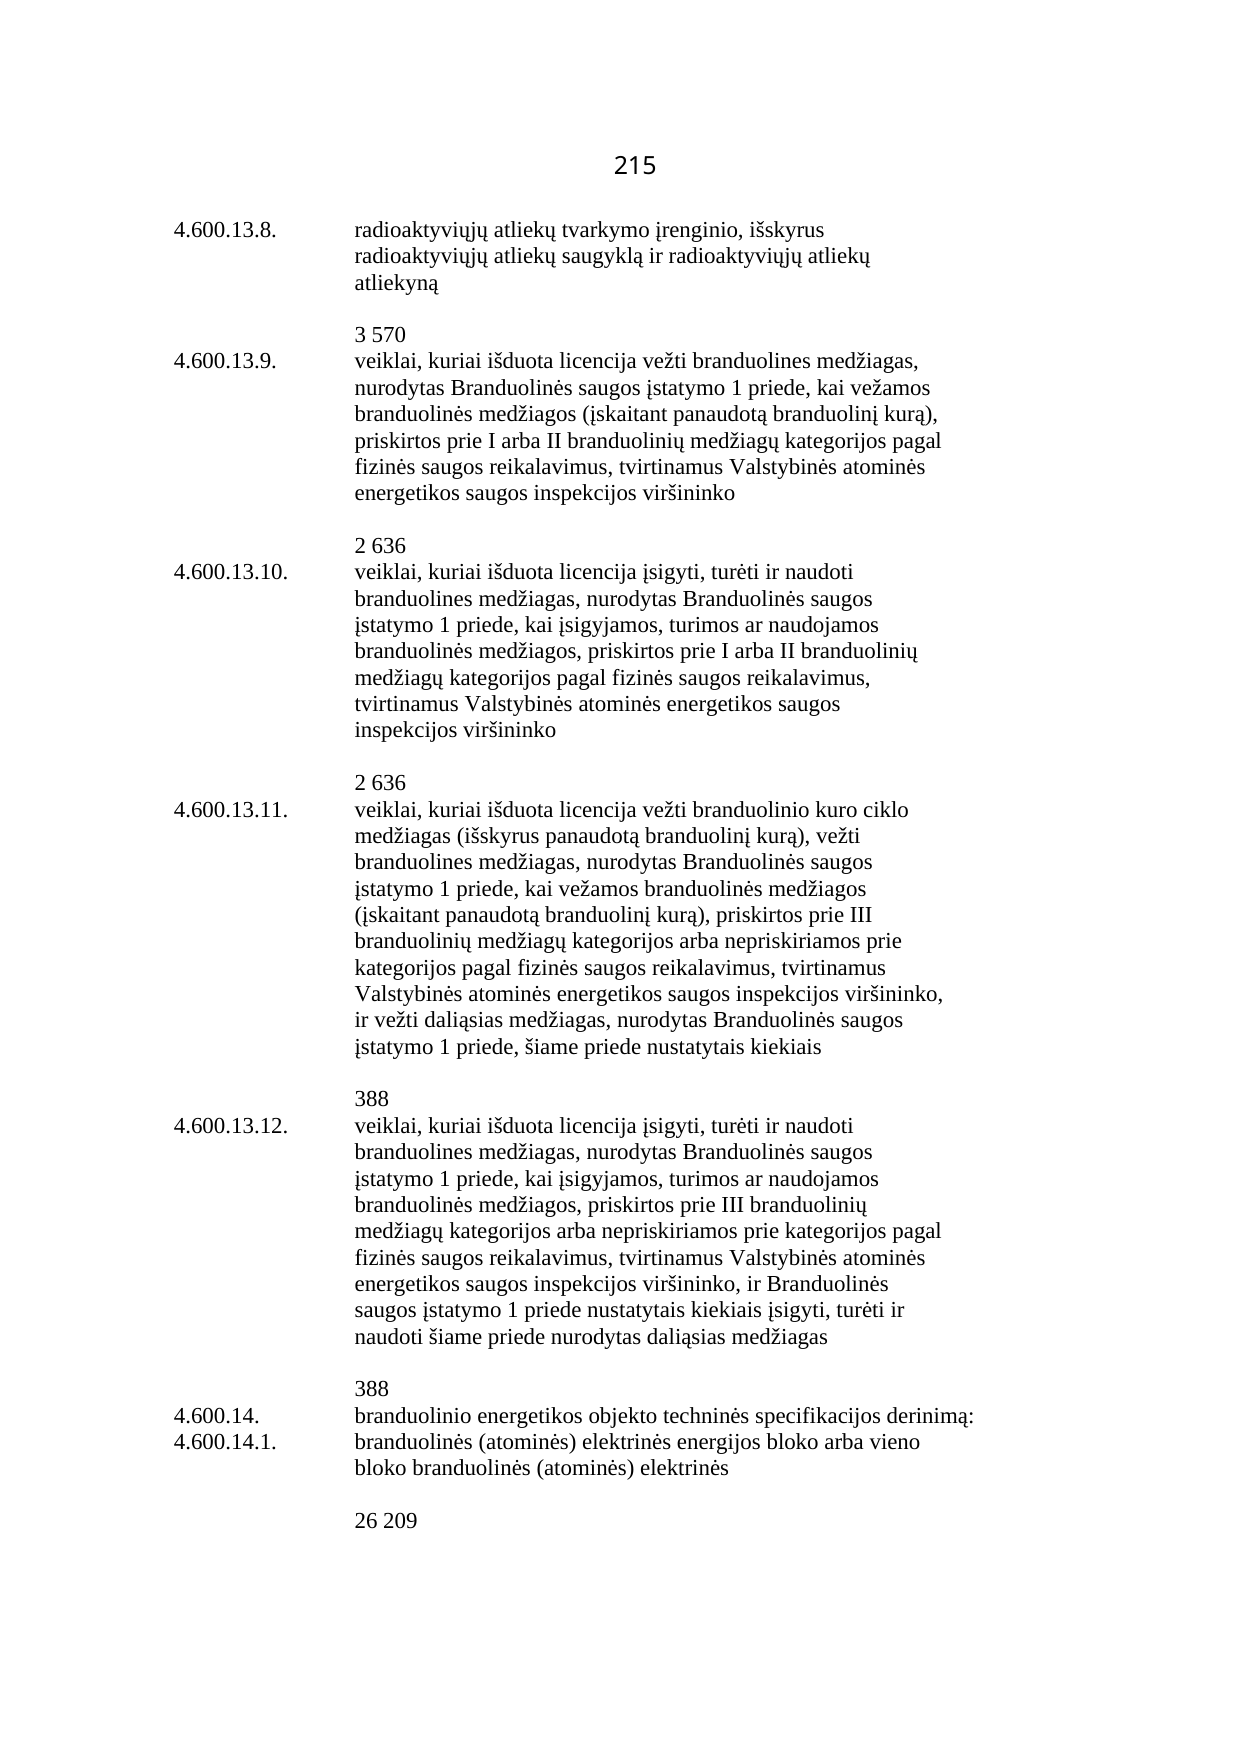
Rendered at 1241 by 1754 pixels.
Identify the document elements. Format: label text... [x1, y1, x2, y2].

text 4.600.14. branduolinio energetikos objekto techninės specifikacijos derinimą: [174, 1402, 1034, 1428]
text 4.600.14.1. branduolinės (atominės) elektrinės energijos bloko arba vieno bloko branduolinės (atominės) elektrinės 26 209 [174, 1428, 945, 1533]
text 4.600.13.9. veiklai, kuriai išduota licencija vežti branduolines medžiagas, nurodytas Branduolinės saugos įstatymo 1 priede, kai vežamos branduolinės medžiagos (įskaitant panaudotą branduolinį kurą), priskirtos prie I arba II branduolinių medžiagų kategorijos pagal fizinės saugos reikalavimus, tvirtinamus Valstybinės atominės energetikos saugos inspekcijos viršininko 2 636 [174, 348, 945, 558]
text 4.600.13.12. veiklai, kuriai išduota licencija įsigyti, turėti ir naudoti branduolines medžiagas, nurodytas Branduolinės saugos įstatymo 1 priede, kai įsigyjamos, turimos ar naudojamos branduolinės medžiagos, priskirtos prie III branduolinių medžiagų kategorijos arba nepriskiriamos prie kategorijos pagal fizinės saugos reikalavimus, tvirtinamus Valstybinės atominės energetikos saugos inspekcijos viršininko, ir Branduolinės saugos įstatymo 1 priede nustatytais kiekiais įsigyti, turėti ir naudoti šiame priede nurodytas daliąsias medžiagas 388 [174, 1112, 945, 1402]
text 4.600.13.10. veiklai, kuriai išduota licencija įsigyti, turėti ir naudoti branduolines medžiagas, nurodytas Branduolinės saugos įstatymo 1 priede, kai įsigyjamos, turimos ar naudojamos branduolinės medžiagos, priskirtos prie I arba II branduolinių medžiagų kategorijos pagal fizinės saugos reikalavimus, tvirtinamus Valstybinės atominės energetikos saugos inspekcijos viršininko 2 636 [174, 558, 945, 796]
text 4.600.13.11. veiklai, kuriai išduota licencija vežti branduolinio kuro ciklo medžiagas (išskyrus panaudotą branduolinį kurą), vežti branduolines medžiagas, nurodytas Branduolinės saugos įstatymo 1 priede, kai vežamos branduolinės medžiagos (įskaitant panaudotą branduolinį kurą), priskirtos prie III branduolinių medžiagų kategorijos arba nepriskiriamos prie kategorijos pagal fizinės saugos reikalavimus, tvirtinamus Valstybinės atominės energetikos saugos inspekcijos viršininko, ir vežti daliąsias medžiagas, nurodytas Branduolinės saugos įstatymo 1 priede, šiame priede nustatytais kiekiais 388 [174, 796, 945, 1112]
text 4.600.13.8. radioaktyviųjų atliekų tvarkymo įrenginio, išskyrus radioaktyviųjų atliekų saugyklą ir radioaktyviųjų atliekų atliekyną 3 570 [174, 216, 945, 348]
